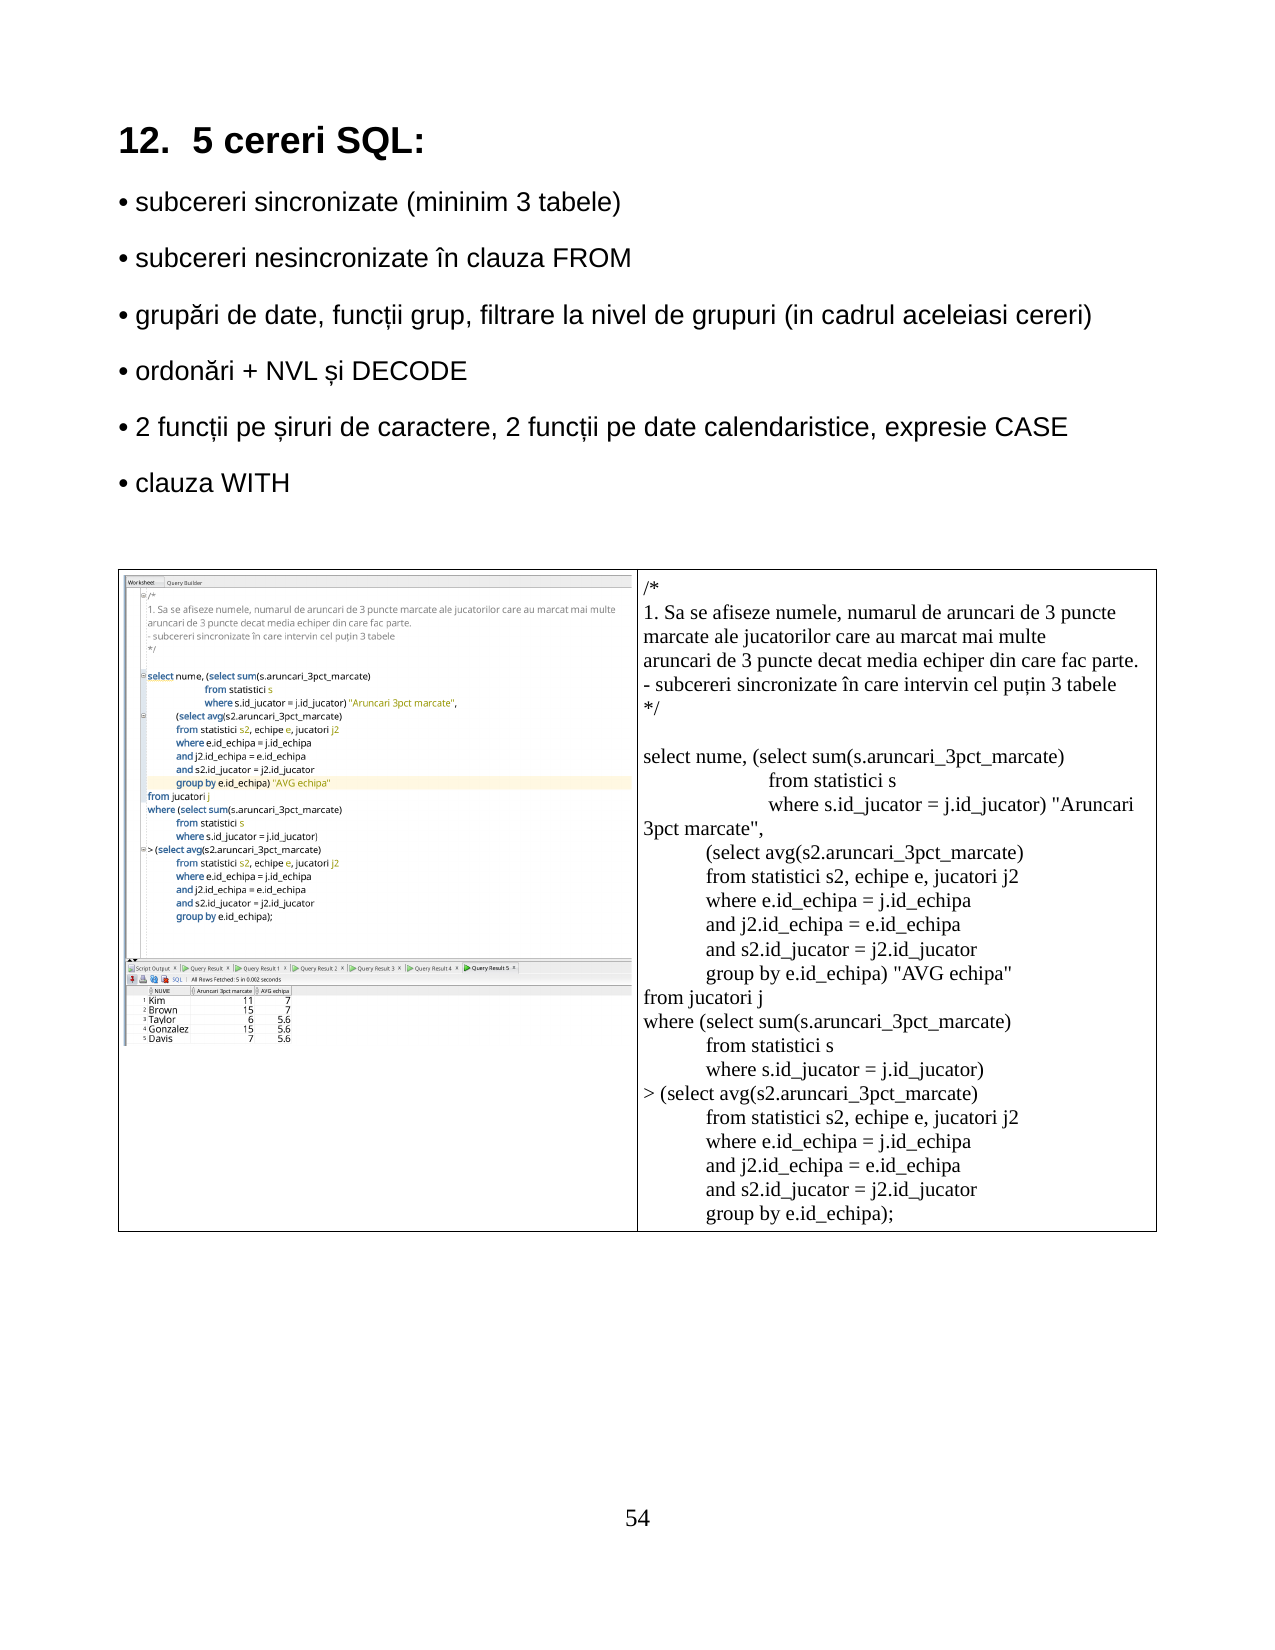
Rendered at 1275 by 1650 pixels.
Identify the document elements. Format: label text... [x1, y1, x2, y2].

subtitle • subcereri sincronizate (mininim 3 tabele) [118, 186, 1157, 217]
subtitle • ordonări + NVL și DECODE [118, 355, 1157, 386]
table_header [119, 570, 637, 1231]
subtitle 12. 5 cereri SQL: [118, 118, 1157, 161]
subtitle • clauza WITH [118, 467, 1157, 499]
picture [123, 575, 632, 1046]
subtitle • grupări de date, funcții grup, filtrare la nivel de grupuri (in cadrul aceleiasi cereri) [118, 299, 1157, 330]
table_header /* 1. Sa se afiseze numele, numarul de aruncari de 3 puncte marcate ale jucatorilor care au marcat mai multe aruncari de 3 puncte decat media echiper din care fac parte. - subcereri sincronizate în care intervin cel puțin 3 tabele */ select nume, (select sum(s.aruncari_3pct_marcate) from statistici s where s.id_jucator = j.id_jucator) "Aruncari 3pct marcate", (select avg(s2.aruncari_3pct_marcate) from statistici s2, echipe e, jucatori j2 where e.id_echipa = j.id_echipa and j2.id_echipa = e.id_echipa and s2.id_jucator = j2.id_jucator group by e.id_echipa) "AVG echipa" from jucatori j where (select sum(s.aruncari_3pct_marcate) from statistici s where s.id_jucator = j.id_jucator) > (select avg(s2.aruncari_3pct_marcate) from statistici s2, echipe e, jucatori j2 where e.id_echipa = j.id_echipa and j2.id_echipa = e.id_echipa and s2.id_jucator = j2.id_jucator group by e.id_echipa); [638, 570, 1156, 1231]
subtitle • 2 funcții pe șiruri de caractere, 2 funcții pe date calendaristice, expresie CASE [118, 411, 1157, 442]
subtitle • subcereri nesincronizate în clauza FROM [118, 242, 1157, 274]
